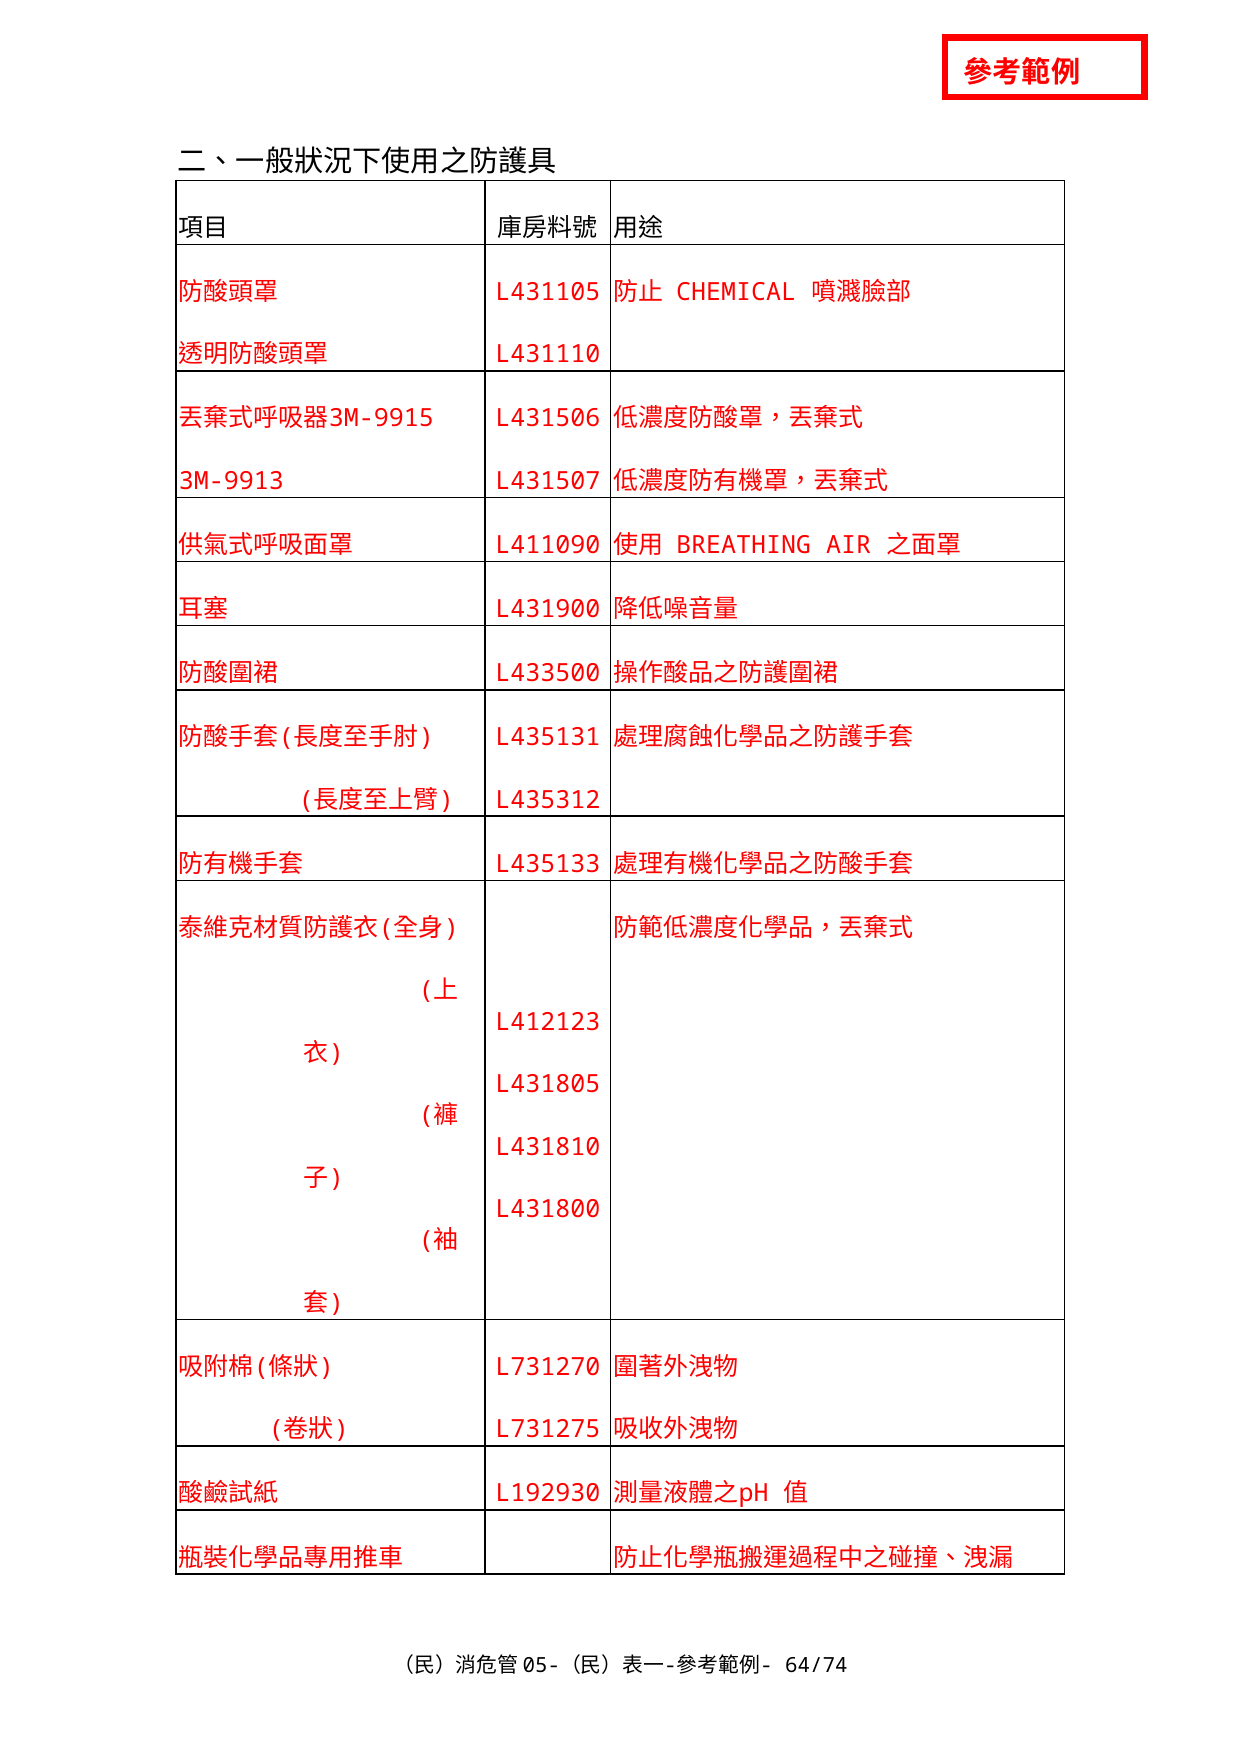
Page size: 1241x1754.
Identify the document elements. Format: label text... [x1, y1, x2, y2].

table_header 項目 [177, 181, 484, 243]
table_cell [486, 1511, 610, 1573]
table_cell 降低噪音量 [611, 562, 1064, 625]
table_cell L431105 L431110 [486, 245, 610, 370]
table_cell 丟棄式呼吸器3M-9915 3M-9913 [177, 372, 484, 497]
table_cell L435131 L435312 [486, 691, 610, 815]
table_cell 防範低濃度化學品，丟棄式 [611, 881, 1064, 1318]
table_cell 防有機手套 [177, 817, 484, 879]
table_cell L731270 L731275 [486, 1320, 610, 1445]
table_cell 圍著外洩物 吸收外洩物 [611, 1320, 1064, 1445]
table_cell 泰維克材質防護衣(全身) (上衣) (褲子) (袖套) [177, 881, 484, 1318]
table_cell 防酸頭罩 透明防酸頭罩 [177, 245, 484, 370]
table_cell 防止化學瓶搬運過程中之碰撞、洩漏 [611, 1511, 1064, 1573]
table_cell 防酸手套(長度至手肘) (長度至上臂) [177, 691, 484, 815]
table_cell 低濃度防酸罩，丟棄式 低濃度防有機罩，丟棄式 [611, 372, 1064, 497]
table_cell L412123 L431805 L431810 L431800 [486, 881, 610, 1318]
table_header 庫房料號 [486, 181, 610, 243]
table_cell 測量液體之pH 值 [611, 1447, 1064, 1509]
table_cell 處理腐蝕化學品之防護手套 [611, 691, 1064, 815]
table_cell 酸鹼試紙 [177, 1447, 484, 1509]
table_cell 瓶裝化學品專用推車 [177, 1511, 484, 1573]
table_cell L192930 [486, 1447, 610, 1509]
table_header 用途 [611, 181, 1064, 243]
table_cell 耳塞 [177, 562, 484, 625]
table_cell L411090 [486, 498, 610, 561]
table_cell L435133 [486, 817, 610, 879]
table_cell 處理有機化學品之防酸手套 [611, 817, 1064, 879]
text 二、一般狀況下使用之防護具 [177, 137, 1063, 179]
table_cell 防止 CHEMICAL 噴濺臉部 [611, 245, 1064, 370]
table_cell 防酸圍裙 [177, 626, 484, 689]
table_cell L433500 [486, 626, 610, 689]
table_cell 供氣式呼吸面罩 [177, 498, 484, 561]
table_cell 使用 BREATHING AIR 之面罩 [611, 498, 1064, 561]
table_cell 吸附棉(條狀) (卷狀) [177, 1320, 484, 1445]
table_cell L431506 L431507 [486, 372, 610, 497]
table_cell L431900 [486, 562, 610, 625]
table_cell 操作酸品之防護圍裙 [611, 626, 1064, 689]
